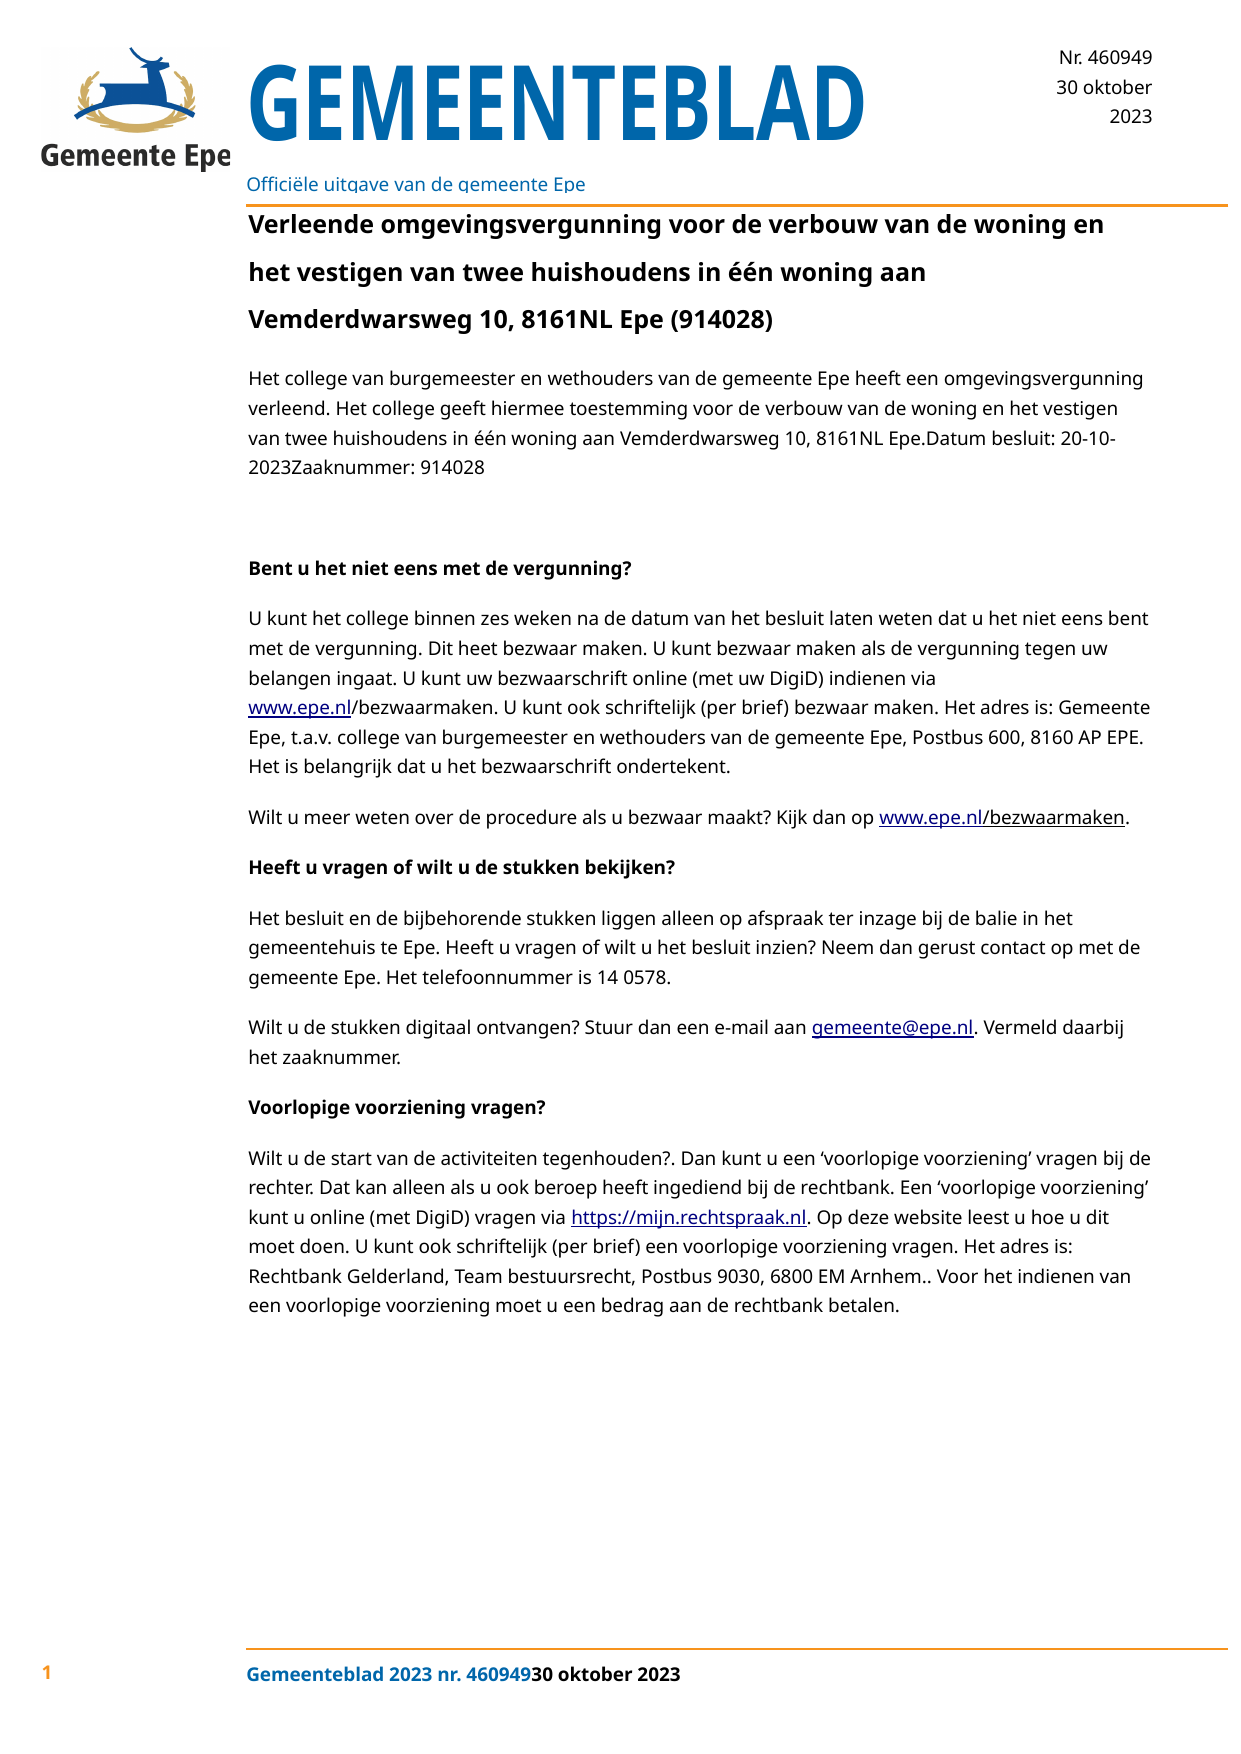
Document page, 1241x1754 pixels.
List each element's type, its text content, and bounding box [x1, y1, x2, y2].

text Wilt u de stukken digitaal ontvangen? Stuur dan een e-mail aan gemeente@epe.nl. Vermeld daarbij het zaaknummer. [248, 1014, 1152, 1069]
picture [41, 47, 231, 172]
text Bent u het niet eens met de vergunning? [248, 555, 1152, 581]
text Wilt u meer weten over de procedure als u bezwaar maakt? Kijk dan op www.epe.nl/bezwaarmaken. [248, 804, 1152, 829]
text Het besluit en de bijbehorende stukken liggen alleen op afspraak ter inzage bij de balie in het gemeentehuis te Epe. Heeft u vragen of wilt u het besluit inzien? Neem dan gerust contact op met de gemeente Epe. Het telefoonnummer is 14 0578. [248, 905, 1152, 989]
text Verleende omgevingsvergunning voor de verbouw van de woning en het vestigen van twee huishoudens in één woning aan Vemderdwarsweg 10, 8161NL Epe (914028) [248, 207, 1152, 336]
text U kunt het college binnen zes weken na de datum van het besluit laten weten dat u het niet eens bent met de vergunning. Dit heet bezwaar maken. U kunt bezwaar maken als de vergunning tegen uw belangen ingaat. U kunt uw bezwaarschrift online (met uw DigiD) indienen via www.epe.nl/bezwaarmaken. U kunt ook schriftelijk (per brief) bezwaar maken. Het adres is: Gemeente Epe, t.a.v. college van burgemeester en wethouders van de gemeente Epe, Postbus 600, 8160 AP EPE. Het is belangrijk dat u het bezwaarschrift ondertekent. [248, 606, 1152, 779]
text Voorlopige voorziening vragen? [248, 1094, 1152, 1120]
text Heeft u vragen of wilt u de stukken bekijken? [248, 854, 1152, 880]
text Wilt u de start van de activiteiten tegenhouden?. Dan kunt u een ‘voorlopige voorziening’ vragen bij de rechter. Dat kan alleen als u ook beroep heeft ingediend bij de rechtbank. Een ‘voorlopige voorziening’ kunt u online (met DigiD) vragen via https://mijn.rechtspraak.nl. Op deze website leest u hoe u dit moet doen. U kunt ook schriftelijk (per brief) een voorlopige voorziening vragen. Het adres is: Rechtbank Gelderland, Team bestuursrecht, Postbus 9030, 6800 EM Arnhem.. Voor het indienen van een voorlopige voorziening moet u een bedrag aan de rechtbank betalen. [248, 1145, 1152, 1318]
text Het college van burgemeester en wethouders van de gemeente Epe heeft een omgevingsvergunning verleend. Het college geeft hiermee toestemming voor de verbouw van de woning en het vestigen van twee huishoudens in één woning aan Vemderdwarsweg 10, 8161NL Epe.Datum besluit: 20-10-2023Zaaknummer: 914028 [248, 366, 1152, 480]
